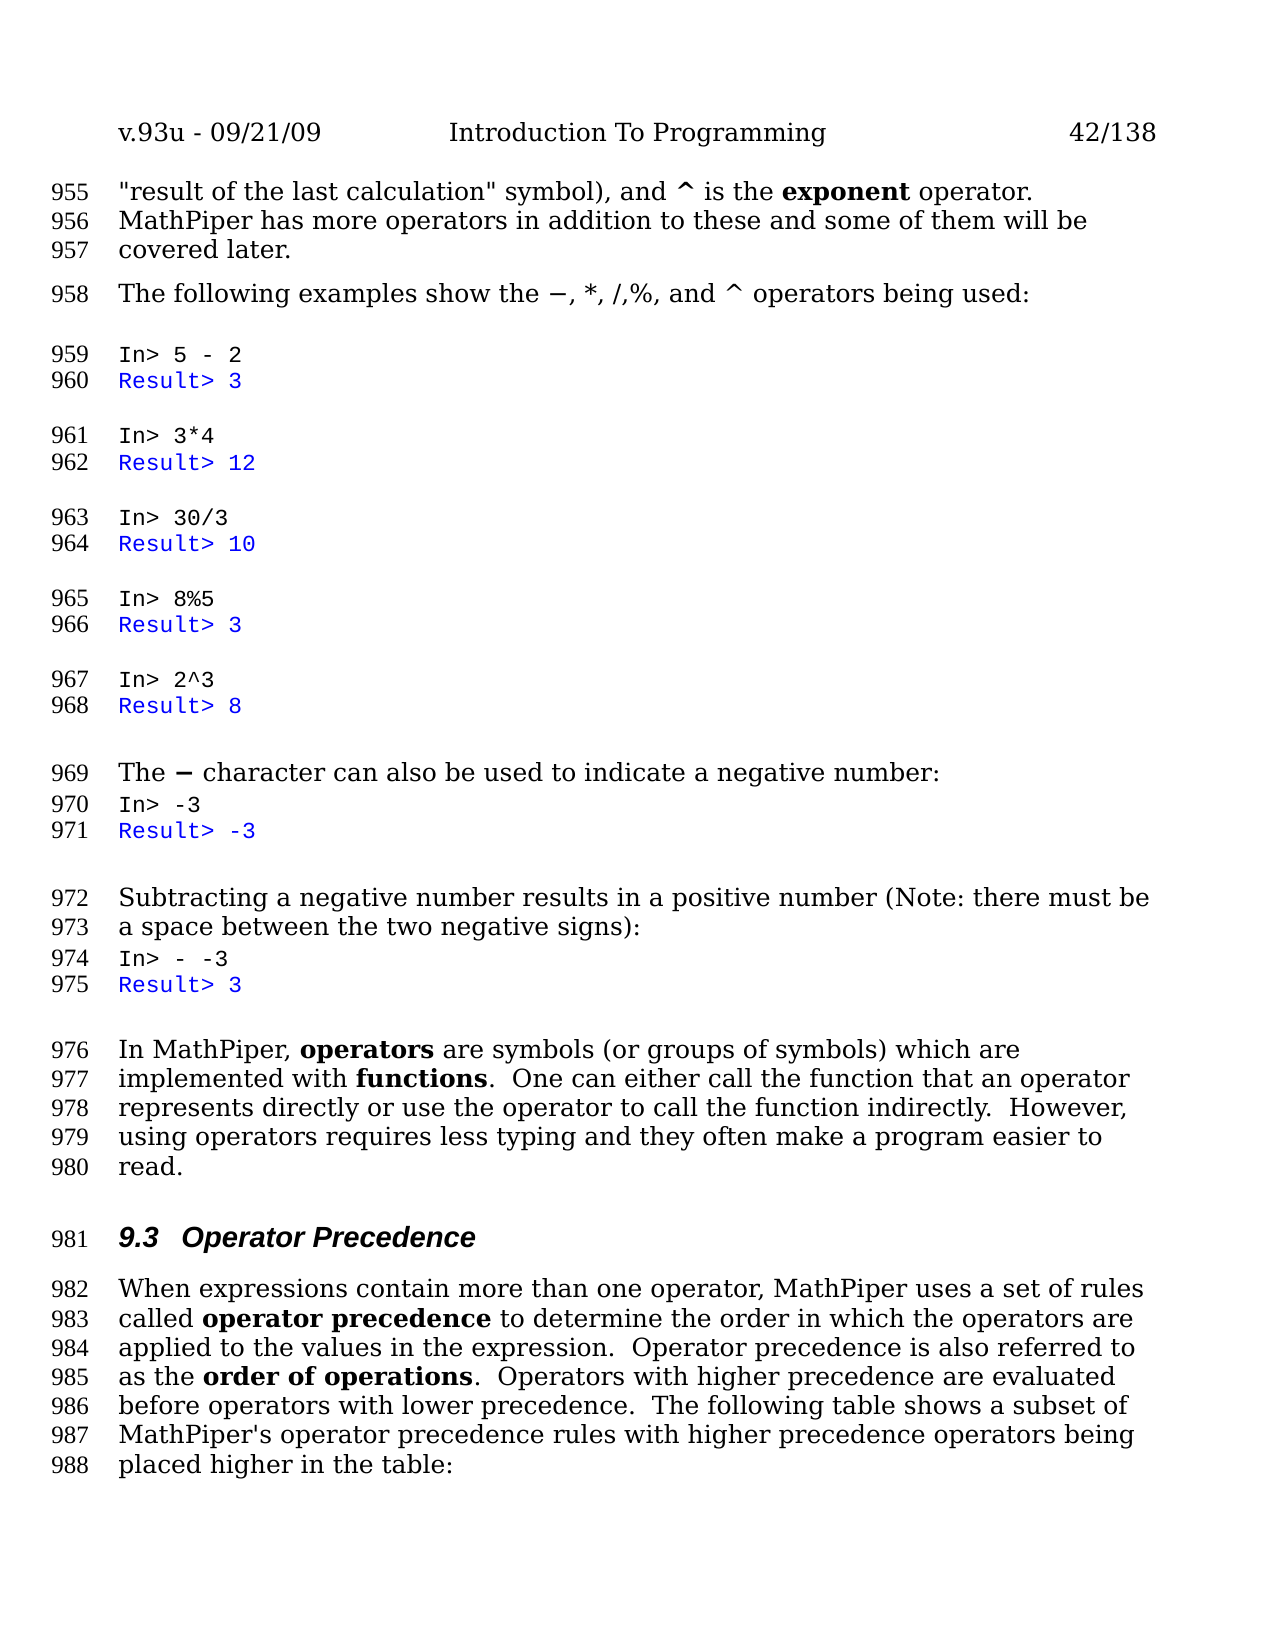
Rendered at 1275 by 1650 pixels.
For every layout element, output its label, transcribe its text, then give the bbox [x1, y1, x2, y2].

text In> - -3 [118, 948, 1157, 974]
text In> 30/3 [118, 506, 1157, 532]
text In MathPiper, operators are symbols (or groups of symbols) which are implemented with functions. One can either call the function that an operator represents directly or use the operator to call the function indirectly. However, using operators requires less typing and they often make a program easier to read. [118, 1034, 1157, 1181]
text In> -3 [118, 793, 1157, 819]
text The − character can also be used to indicate a negative number: [118, 758, 1157, 787]
text In> 5 - 2 [118, 344, 1157, 370]
text When expressions contain more than one operator, MathPiper uses a set of rules called operator precedence to determine the order in which the operators are applied to the values in the expression. Operator precedence is also referred to as the order of operations. Operators with higher precedence are evaluated before operators with lower precedence. The following table shows a subset of MathPiper's operator precedence rules with higher precedence operators being placed higher in the table: [118, 1274, 1157, 1479]
text Result> 10 [118, 532, 1157, 558]
text In> 2^3 [118, 668, 1157, 694]
text Result> 8 [118, 694, 1157, 720]
text Result> 12 [118, 451, 1157, 477]
text In> 8%5 [118, 587, 1157, 613]
text Subtracting a negative number results in a positive number (Note: there must be a space between the two negative signs): [118, 883, 1157, 942]
text Result> -3 [118, 819, 1157, 845]
subtitle Operator Precedence [118, 1220, 1157, 1253]
text In> 3*4 [118, 425, 1157, 451]
text "result of the last calculation" symbol), and ^ is the exponent operator. MathPiper has more operators in addition to these and some of them will be covered later. [118, 177, 1157, 264]
text Result> 3 [118, 370, 1157, 396]
text The following examples show the −, *, /,%, and ^ operators being used: [118, 279, 1157, 309]
text Result> 3 [118, 613, 1157, 639]
text Result> 3 [118, 974, 1157, 1000]
